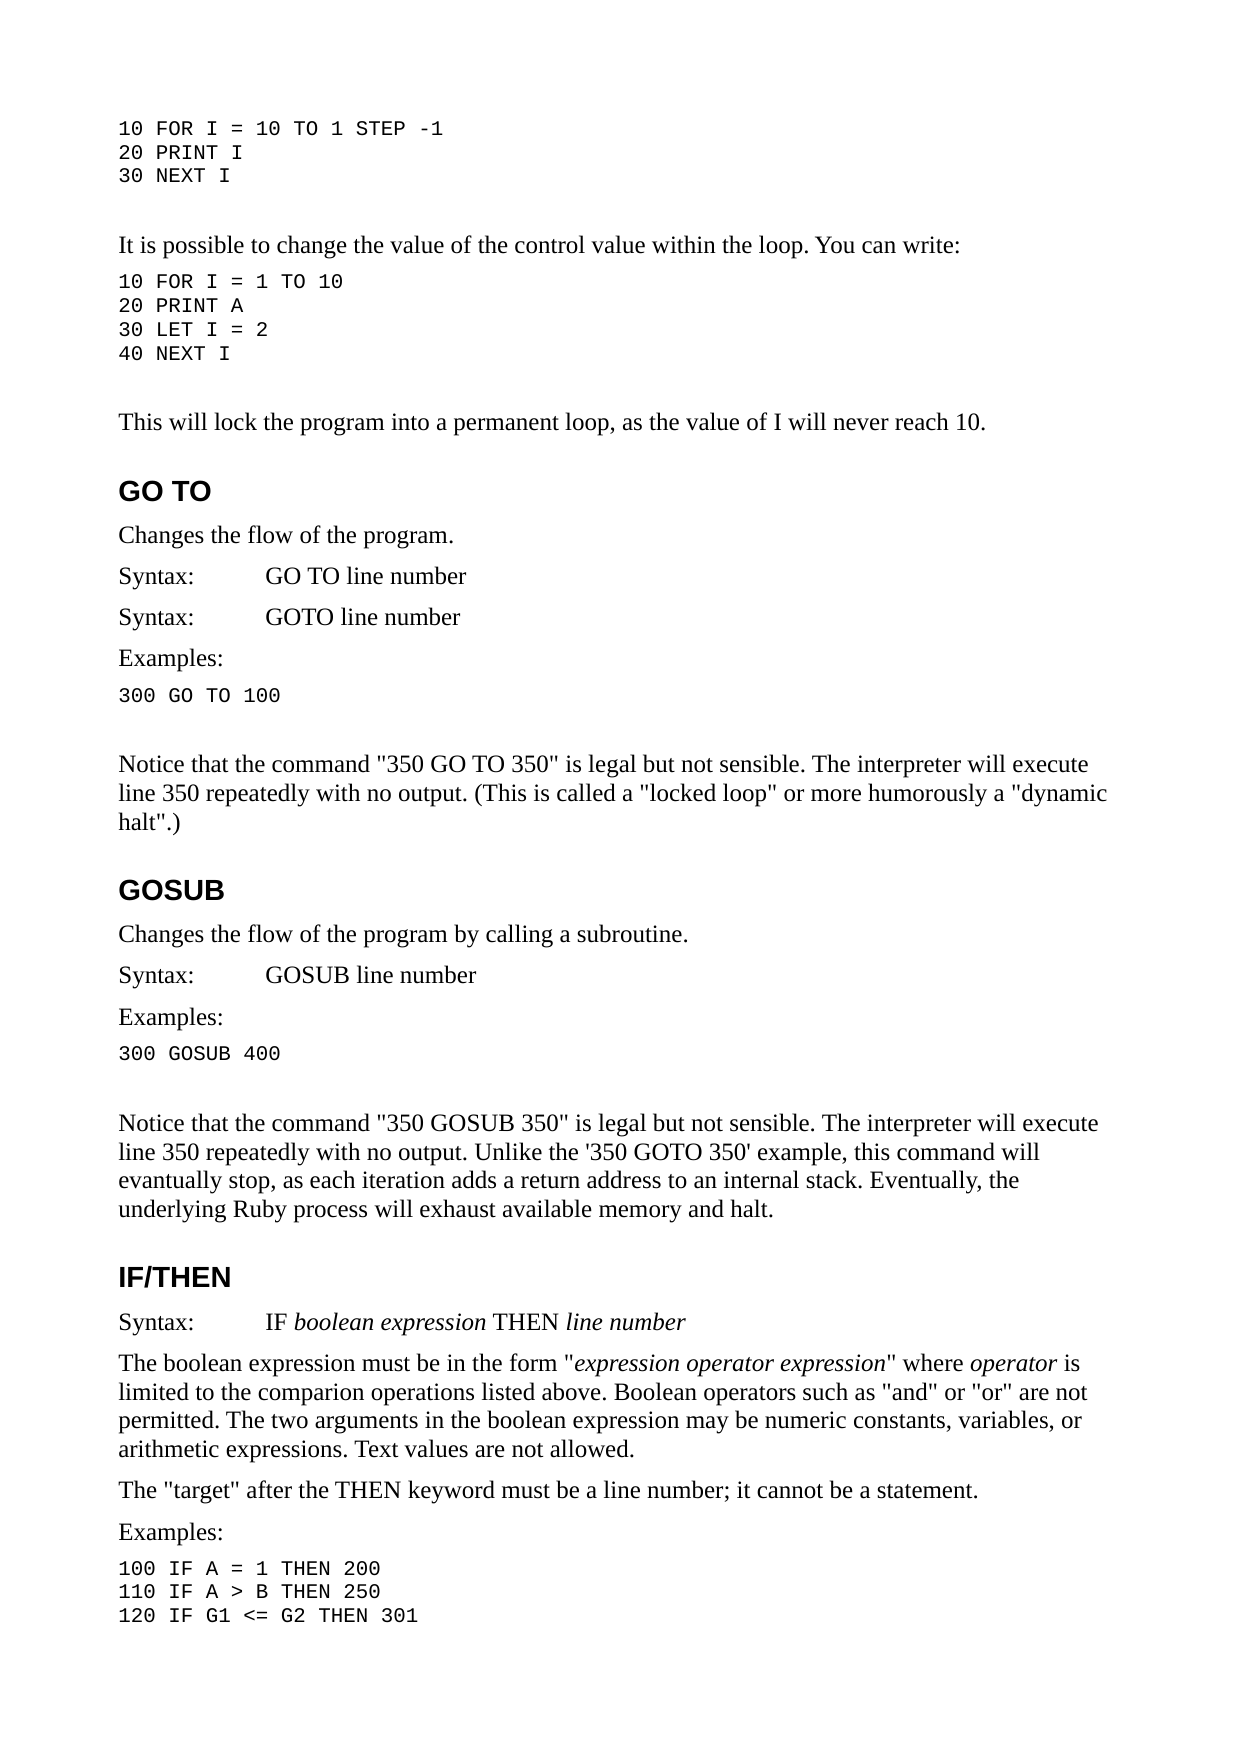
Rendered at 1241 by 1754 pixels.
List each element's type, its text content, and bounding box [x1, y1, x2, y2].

text 110 IF A > B THEN 250 [118, 1581, 1122, 1605]
text 120 IF G1 <= G2 THEN 301 [118, 1605, 1122, 1629]
text Examples: [118, 1517, 1122, 1545]
text 30 LET I = 2 [118, 319, 1122, 342]
text Syntax: GO TO line number [118, 561, 1122, 590]
text Changes the flow of the program by calling a subroutine. [118, 919, 1122, 948]
text 10 FOR I = 10 TO 1 STEP -1 [118, 118, 1122, 142]
text Syntax: GOTO line number [118, 602, 1122, 631]
subtitle GO TO [118, 474, 1122, 507]
text Examples: [118, 1002, 1122, 1031]
text 30 NEXT I [118, 165, 1122, 189]
subtitle GOSUB [118, 873, 1122, 907]
text Changes the flow of the program. [118, 520, 1122, 548]
text 20 PRINT A [118, 295, 1122, 319]
text 40 NEXT I [118, 342, 1122, 366]
text Examples: [118, 643, 1122, 672]
text Syntax: IF boolean expression THEN line number [118, 1307, 1122, 1335]
subtitle IF/THEN [118, 1261, 1122, 1294]
text 100 IF A = 1 THEN 200 [118, 1558, 1122, 1581]
text Notice that the command "350 GOSUB 350" is legal but not sensible. The interpreter will execute line 350 repeatedly with no output. Unlike the '350 GOTO 350' example, this command will evantually stop, as each iteration adds a return address to an internal stack. Eventually, the underlying Ruby process will exhaust available memory and halt. [118, 1108, 1122, 1223]
text The boolean expression must be in the form "expression operator expression" where operator is limited to the comparion operations listed above. Boolean operators such as "and" or "or" are not permitted. The two arguments in the boolean expression may be numeric constants, variables, or arithmetic expressions. Text values are not allowed. [118, 1348, 1122, 1463]
text It is possible to change the value of the control value within the loop. You can write: [118, 230, 1122, 259]
text The "target" after the THEN keyword must be a line number; it cannot be a statement. [118, 1475, 1122, 1504]
text Syntax: GOSUB line number [118, 961, 1122, 989]
text 20 PRINT I [118, 142, 1122, 165]
text This will lock the program into a permanent loop, as the value of I will never reach 10. [118, 407, 1122, 436]
text 300 GO TO 100 [118, 685, 1122, 708]
text Notice that the command "350 GO TO 350" is legal but not sensible. The interpreter will execute line 350 repeatedly with no output. (This is called a "locked loop" or more humorously a "dynamic halt".) [118, 749, 1122, 836]
text 10 FOR I = 1 TO 10 [118, 272, 1122, 295]
text 300 GOSUB 400 [118, 1043, 1122, 1067]
